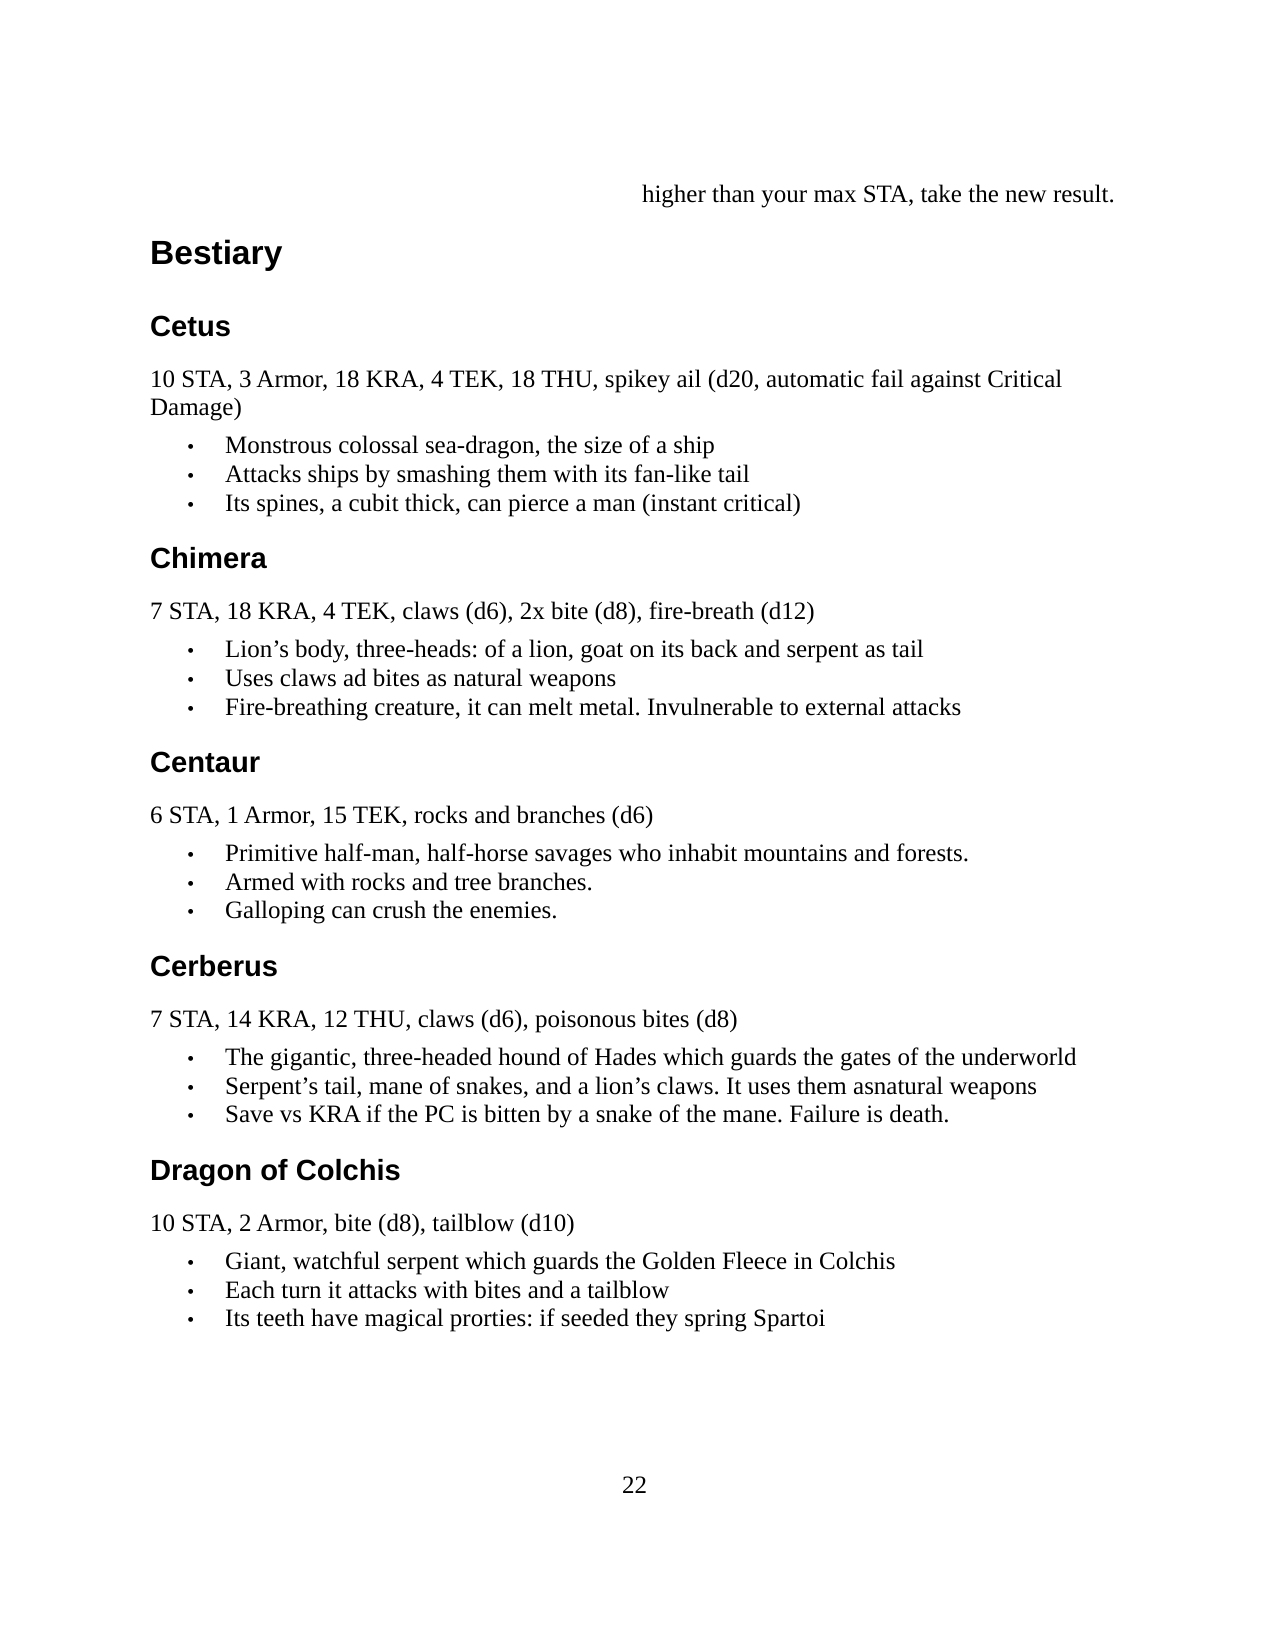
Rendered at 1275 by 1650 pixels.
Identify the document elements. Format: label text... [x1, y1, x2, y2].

list The gigantic, three-headed hound of Hades which guards the gates of the underworld [187, 1042, 1125, 1071]
list Each turn it attacks with bites and a tailblow [187, 1275, 1125, 1303]
text 7 STA, 18 KRA, 4 TEK, claws (d6), 2x bite (d8), fire-breath (d12) [150, 596, 1125, 625]
subtitle Chimera [150, 541, 1125, 575]
table_header [150, 150, 637, 179]
text 6 STA, 1 Armor, 15 TEK, rocks and branches (d6) [150, 800, 1125, 829]
list Primitive half-man, half-horse savages who inhabit mountains and forests. [187, 838, 1125, 867]
list Lion’s body, three-heads: of a lion, goat on its back and serpent as tail [187, 634, 1125, 663]
list Uses claws ad bites as natural weapons [187, 663, 1125, 692]
table_cell [150, 179, 637, 207]
subtitle Bestiary [150, 232, 1125, 271]
list Save vs KRA if the PC is bitten by a snake of the mane. Failure is death. [187, 1099, 1125, 1128]
list Galloping can crush the enemies. [187, 896, 1125, 924]
list Attacks ships by smashing them with its fan-like tail [187, 459, 1125, 488]
text 7 STA, 14 KRA, 12 THU, claws (d6), poisonous bites (d8) [150, 1004, 1125, 1033]
list Serpent’s tail, mane of snakes, and a lion’s claws. It uses them asnatural weapons [187, 1071, 1125, 1099]
list Its spines, a cubit thick, can pierce a man (instant critical) [187, 488, 1125, 516]
table_cell higher than your max STA, take the new result. [638, 179, 1125, 207]
subtitle Dragon of Colchis [150, 1153, 1125, 1187]
list Armed with rocks and tree branches. [187, 867, 1125, 896]
text 10 STA, 2 Armor, bite (d8), tailblow (d10) [150, 1208, 1125, 1237]
list Its teeth have magical prorties: if seeded they spring Spartoi [187, 1303, 1125, 1332]
list Fire-breathing creature, it can melt metal. Invulnerable to external attacks [187, 692, 1125, 720]
text 10 STA, 3 Armor, 18 KRA, 4 TEK, 18 THU, spikey ail (d20, automatic fail against Critical Damage) [150, 364, 1125, 421]
subtitle Centaur [150, 745, 1125, 779]
subtitle Cetus [150, 309, 1125, 342]
list Giant, watchful serpent which guards the Golden Fleece in Colchis [187, 1246, 1125, 1275]
list Monstrous colossal sea-dragon, the size of a ship [187, 430, 1125, 459]
table_header [638, 150, 1125, 179]
subtitle Cerberus [150, 949, 1125, 983]
